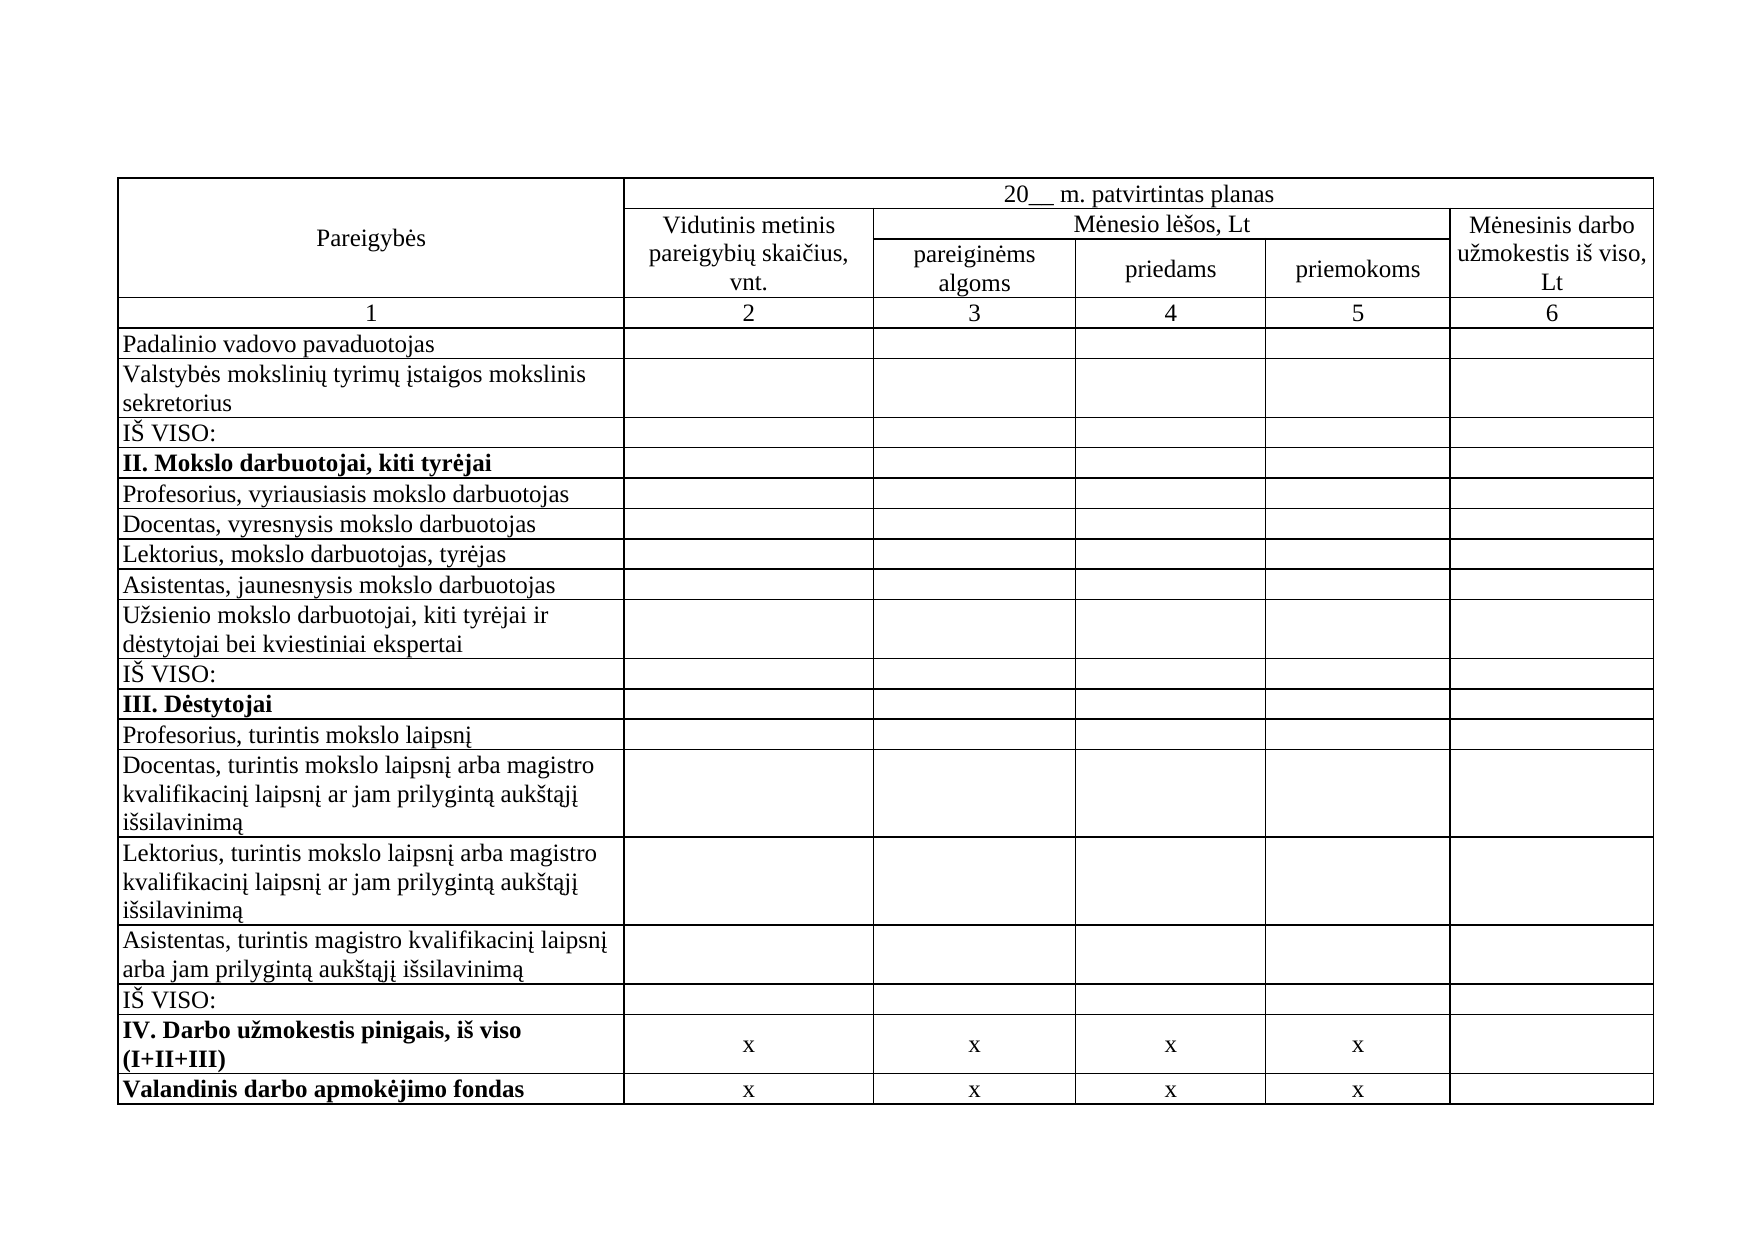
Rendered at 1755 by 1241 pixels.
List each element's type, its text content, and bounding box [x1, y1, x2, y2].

table_cell [1266, 600, 1449, 657]
table_cell [625, 750, 873, 836]
table_cell [1451, 985, 1653, 1013]
table_cell [1451, 540, 1653, 568]
table_cell priemokoms [1266, 240, 1449, 297]
table_cell [1451, 600, 1653, 657]
table_cell [625, 479, 873, 507]
table_cell [1076, 750, 1265, 836]
table_cell [1266, 926, 1449, 983]
table_cell [625, 690, 873, 718]
table_cell [625, 926, 873, 983]
table_header 20__ m. patvirtintas planas [625, 179, 1653, 207]
table_cell Asistentas, turintis magistro kvalifikacinį laipsnį arba jam prilygintą aukštąjį išsilavinimą [119, 926, 623, 983]
table_cell [1451, 359, 1653, 417]
table_cell x [874, 1074, 1075, 1103]
table_cell [1451, 1015, 1653, 1072]
table_cell [1266, 479, 1449, 507]
table_cell [1076, 509, 1265, 538]
table_cell Vidutinis metinis pareigybių skaičius, vnt. [625, 209, 873, 297]
table_cell [874, 418, 1075, 447]
table_cell Mėnesio lėšos, Lt [874, 209, 1449, 238]
table_cell [1451, 418, 1653, 447]
table_cell 5 [1266, 298, 1449, 327]
table_cell [625, 600, 873, 657]
table_cell [874, 985, 1075, 1013]
table_cell [874, 659, 1075, 688]
table_cell [1076, 600, 1265, 657]
table_cell IV. Darbo užmokestis pinigais, iš viso (I+II+III) [119, 1015, 623, 1072]
table_cell [1266, 509, 1449, 538]
table_cell [874, 479, 1075, 507]
table_cell Lektorius, turintis mokslo laipsnį arba magistro kvalifikacinį laipsnį ar jam prilygintą aukštąjį išsilavinimą [119, 838, 623, 924]
table_cell [1076, 690, 1265, 718]
table_cell [625, 359, 873, 417]
table_header Pareigybės [119, 179, 623, 297]
table_cell IŠ VISO: [119, 418, 623, 447]
table_cell [1266, 838, 1449, 924]
table_cell [1076, 329, 1265, 357]
table_cell [874, 509, 1075, 538]
table_cell [625, 418, 873, 447]
table_cell [1076, 720, 1265, 748]
table_cell IŠ VISO: [119, 659, 623, 688]
table_cell 1 [119, 298, 623, 327]
table_cell Profesorius, turintis mokslo laipsnį [119, 720, 623, 748]
table_cell x [1266, 1015, 1449, 1072]
table_cell Docentas, turintis mokslo laipsnį arba magistro kvalifikacinį laipsnį ar jam prilygintą aukštąjį išsilavinimą [119, 750, 623, 836]
table_cell Lektorius, mokslo darbuotojas, tyrėjas [119, 540, 623, 568]
table_cell [1076, 838, 1265, 924]
table_cell [625, 838, 873, 924]
table_cell [1076, 985, 1265, 1013]
table_cell [625, 570, 873, 598]
table_cell 6 [1451, 298, 1653, 327]
table_cell [874, 750, 1075, 836]
table_cell x [625, 1015, 873, 1072]
table_cell [1451, 329, 1653, 357]
table_cell pareiginėms algoms [874, 240, 1075, 297]
table_cell [1266, 540, 1449, 568]
table_cell [1451, 479, 1653, 507]
table_cell [874, 720, 1075, 748]
table_cell [1451, 448, 1653, 477]
table_cell [625, 720, 873, 748]
table_cell IŠ VISO: [119, 985, 623, 1013]
table_cell [1451, 690, 1653, 718]
table_cell [874, 600, 1075, 657]
table_cell [1076, 570, 1265, 598]
table_cell [625, 540, 873, 568]
table_cell 2 [625, 298, 873, 327]
table_cell [625, 329, 873, 357]
table_cell x [1076, 1074, 1265, 1103]
table_cell [1266, 418, 1449, 447]
table_cell Padalinio vadovo pavaduotojas [119, 329, 623, 357]
table_cell [1076, 540, 1265, 568]
table_cell II. Mokslo darbuotojai, kiti tyrėjai [119, 448, 623, 477]
table_cell [874, 838, 1075, 924]
table_cell x [874, 1015, 1075, 1072]
table_cell [1266, 570, 1449, 598]
table_cell [1451, 509, 1653, 538]
table_cell III. Dėstytojai [119, 690, 623, 718]
table_cell [1076, 659, 1265, 688]
table_cell [1451, 720, 1653, 748]
table_cell [1266, 750, 1449, 836]
table_cell Docentas, vyresnysis mokslo darbuotojas [119, 509, 623, 538]
table_cell Profesorius, vyriausiasis mokslo darbuotojas [119, 479, 623, 507]
table_cell [1076, 418, 1265, 447]
table_cell [874, 570, 1075, 598]
table_cell [1451, 926, 1653, 983]
table_cell [1076, 448, 1265, 477]
table_cell [1266, 448, 1449, 477]
table_cell [1076, 479, 1265, 507]
table_cell [1076, 926, 1265, 983]
table_cell [1076, 359, 1265, 417]
table_cell [625, 509, 873, 538]
table_cell [625, 659, 873, 688]
table_cell Mėnesinis darbo užmokestis iš viso, Lt [1451, 209, 1653, 297]
table_cell x [625, 1074, 873, 1103]
table_cell [874, 359, 1075, 417]
table_cell Valstybės mokslinių tyrimų įstaigos mokslinis sekretorius [119, 359, 623, 417]
table_cell [1266, 359, 1449, 417]
table_cell Asistentas, jaunesnysis mokslo darbuotojas [119, 570, 623, 598]
table_cell [1451, 659, 1653, 688]
table_cell [874, 540, 1075, 568]
table_cell priedams [1076, 240, 1265, 297]
table_cell [1266, 659, 1449, 688]
table_cell [1451, 838, 1653, 924]
table_cell [1266, 720, 1449, 748]
table_cell [874, 329, 1075, 357]
table_cell Užsienio mokslo darbuotojai, kiti tyrėjai ir dėstytojai bei kviestiniai ekspertai [119, 600, 623, 657]
table_cell [625, 985, 873, 1013]
table_cell x [1076, 1015, 1265, 1072]
table_cell Valandinis darbo apmokėjimo fondas [119, 1074, 623, 1103]
table_cell [1266, 985, 1449, 1013]
table_cell [874, 926, 1075, 983]
table_cell 3 [874, 298, 1075, 327]
table_cell 4 [1076, 298, 1265, 327]
table_cell [625, 448, 873, 477]
table_cell [1266, 690, 1449, 718]
table_cell [874, 448, 1075, 477]
table_cell [1266, 329, 1449, 357]
table_cell [1451, 750, 1653, 836]
table_cell [1451, 1074, 1653, 1103]
table_cell x [1266, 1074, 1449, 1103]
table_cell [1451, 570, 1653, 598]
table_cell [874, 690, 1075, 718]
